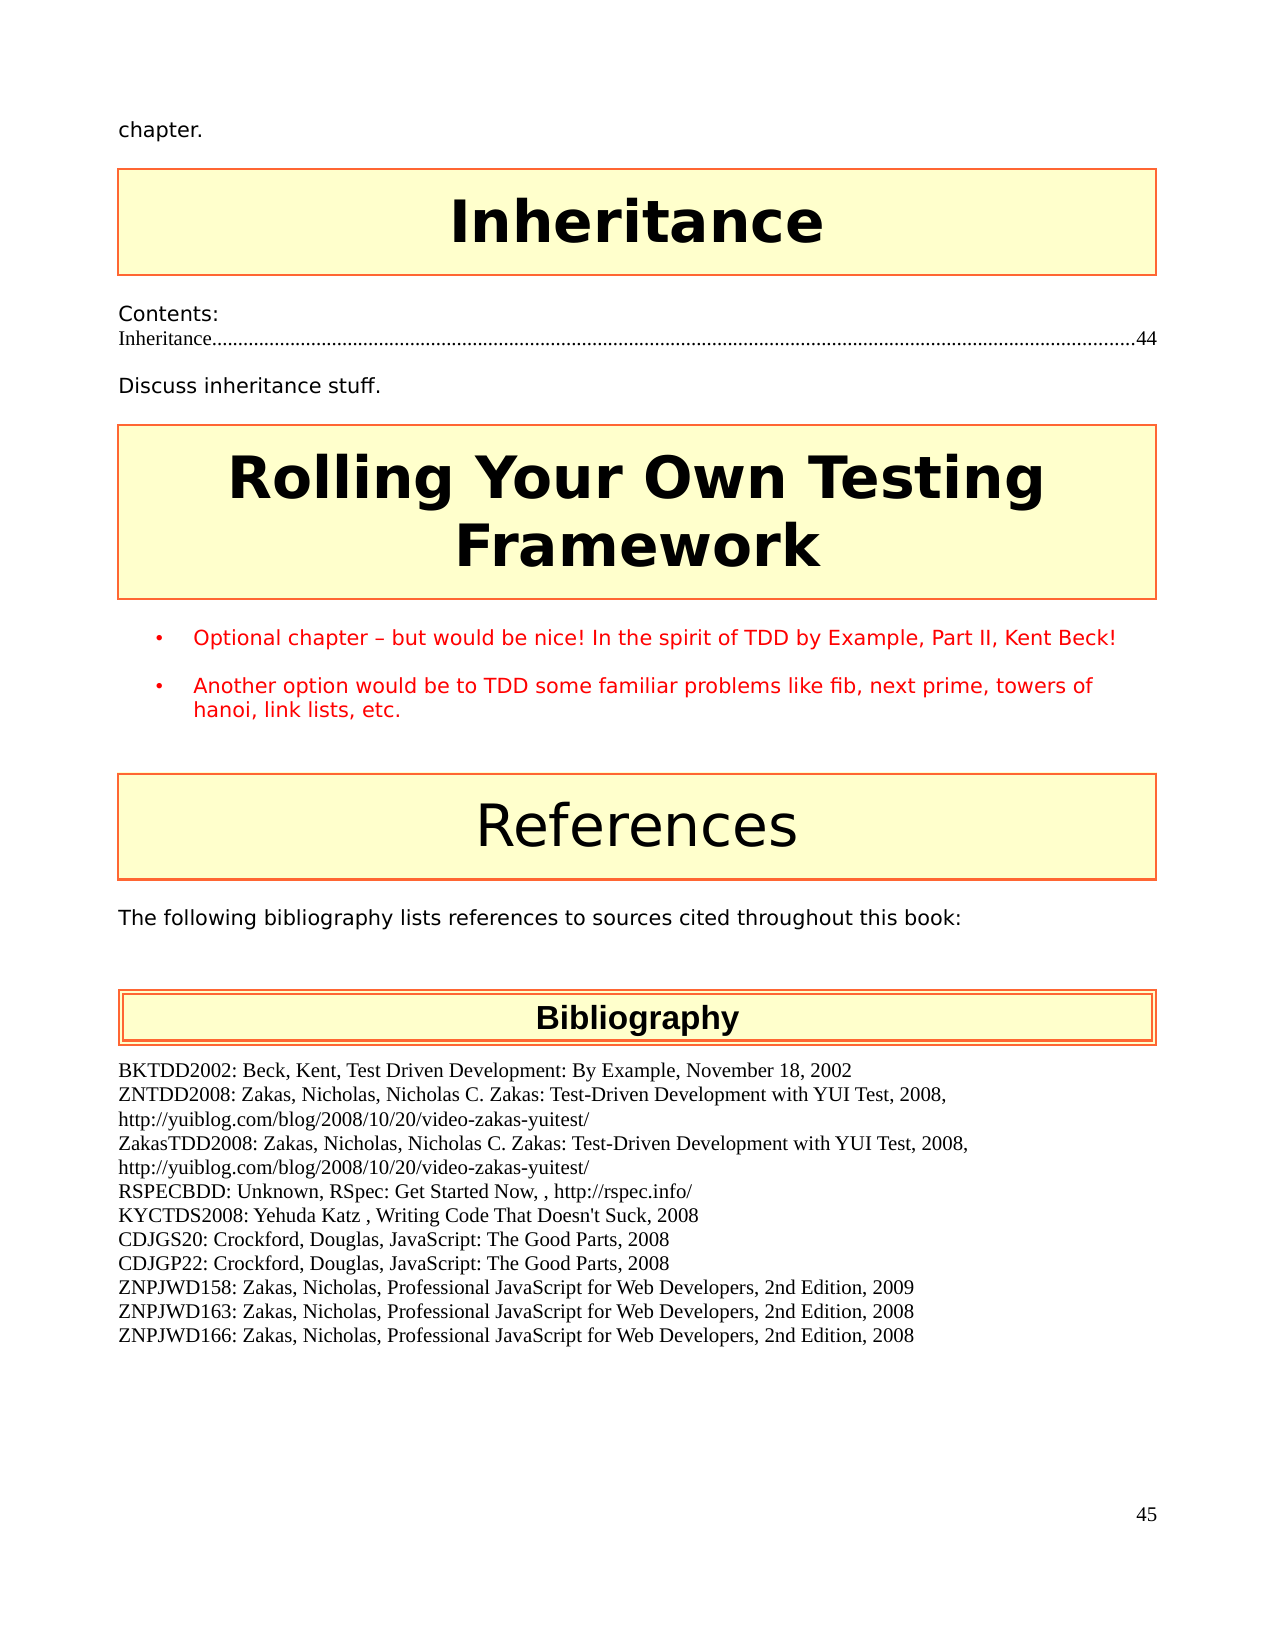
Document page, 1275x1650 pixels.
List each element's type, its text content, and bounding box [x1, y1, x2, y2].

text CDJGP22: Crockford, Douglas, JavaScript: The Good Parts, 2008 [118, 1251, 1157, 1275]
subtitle Inheritance [119, 170, 1155, 274]
text ZNPJWD163: Zakas, Nicholas, Professional JavaScript for Web Developers, 2nd Edition, 2008 [118, 1299, 1157, 1323]
subtitle References [119, 775, 1155, 878]
list Optional chapter – but would be nice! In the spirit of TDD by Example, Part II, Kent Beck! [156, 626, 1157, 650]
text BKTDD2002: Beck, Kent, Test Driven Development: By Example, November 18, 2002 [118, 1058, 1157, 1082]
text chapter. [118, 118, 1157, 142]
text ZakasTDD2008: Zakas, Nicholas, Nicholas C. Zakas: Test-Driven Development with YUI Test, 2008, http://yuiblog.com/blog/2008/10/20/video-zakas-yuitest/ [118, 1131, 1157, 1179]
text Discuss inheritance stuff. [118, 374, 1157, 398]
text RSPECBDD: Unknown, RSpec: Get Started Now, , http://rspec.info/ [118, 1179, 1157, 1203]
text The following bibliography lists references to sources cited throughout this book: [118, 906, 1157, 930]
subtitle Rolling Your Own Testing Framework [119, 426, 1155, 598]
text KYCTDS2008: Yehuda Katz , Writing Code That Doesn't Suck, 2008 [118, 1203, 1157, 1227]
text ZNPJWD158: Zakas, Nicholas, Professional JavaScript for Web Developers, 2nd Edition, 2009 [118, 1275, 1157, 1299]
text Contents: [118, 302, 1157, 326]
list Another option would be to TDD some familiar problems like fib, next prime, towers of hanoi, link lists, etc. [156, 674, 1157, 723]
text Inheritance 44 [118, 326, 1157, 350]
text CDJGS20: Crockford, Douglas, JavaScript: The Good Parts, 2008 [118, 1227, 1157, 1251]
text ZNTDD2008: Zakas, Nicholas, Nicholas C. Zakas: Test-Driven Development with YUI Test, 2008, http://yuiblog.com/blog/2008/10/20/video-zakas-yuitest/ [118, 1082, 1157, 1131]
text ZNPJWD166: Zakas, Nicholas, Professional JavaScript for Web Developers, 2nd Edition, 2008 [118, 1323, 1157, 1347]
